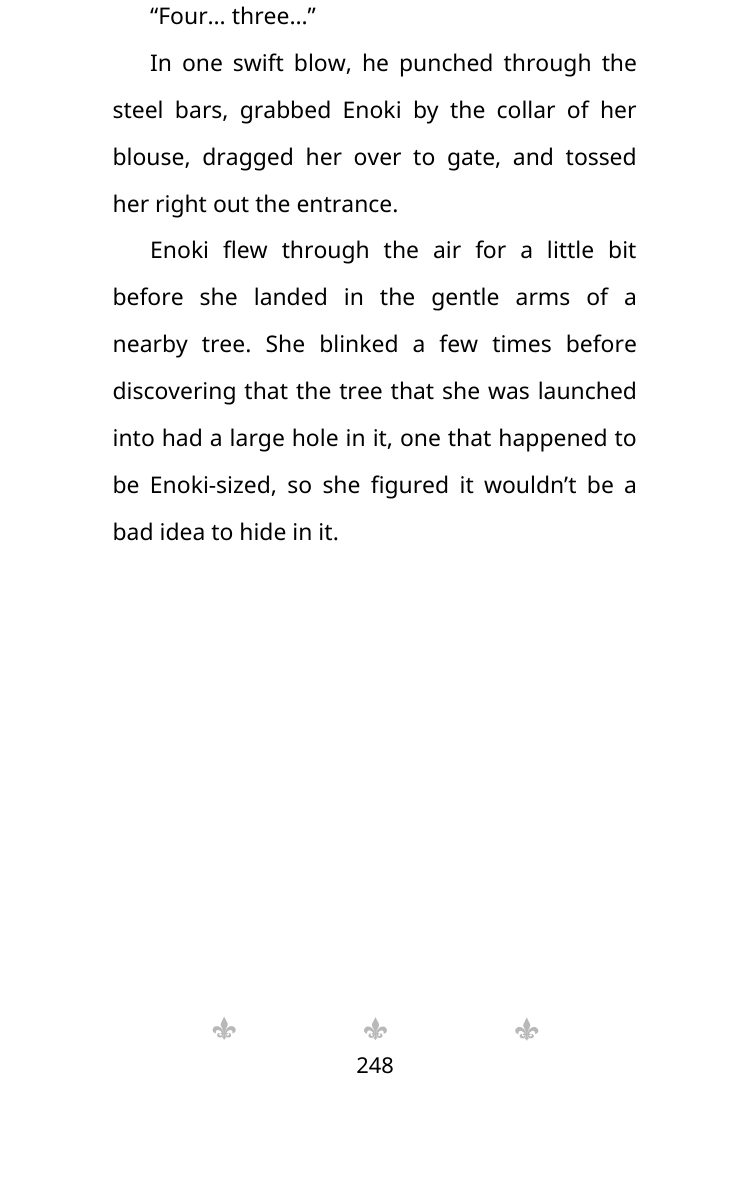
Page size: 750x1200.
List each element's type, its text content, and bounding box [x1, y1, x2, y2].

text “Four… three…” [112, 0, 637, 31]
text In one swift blow, he punched through the steel bars, grabbed Enoki by the collar of her blouse, dragged her over to gate, and tossed her right out the entrance. [112, 47, 637, 219]
text Enoki flew through the air for a little bit before she landed in the gentle arms of a nearby tree. She blinked a few times before discovering that the tree that she was launched into had a large hole in it, one that happened to be Enoki-sized, so she figured it wouldn’t be a bad idea to hide in it. [112, 234, 637, 547]
